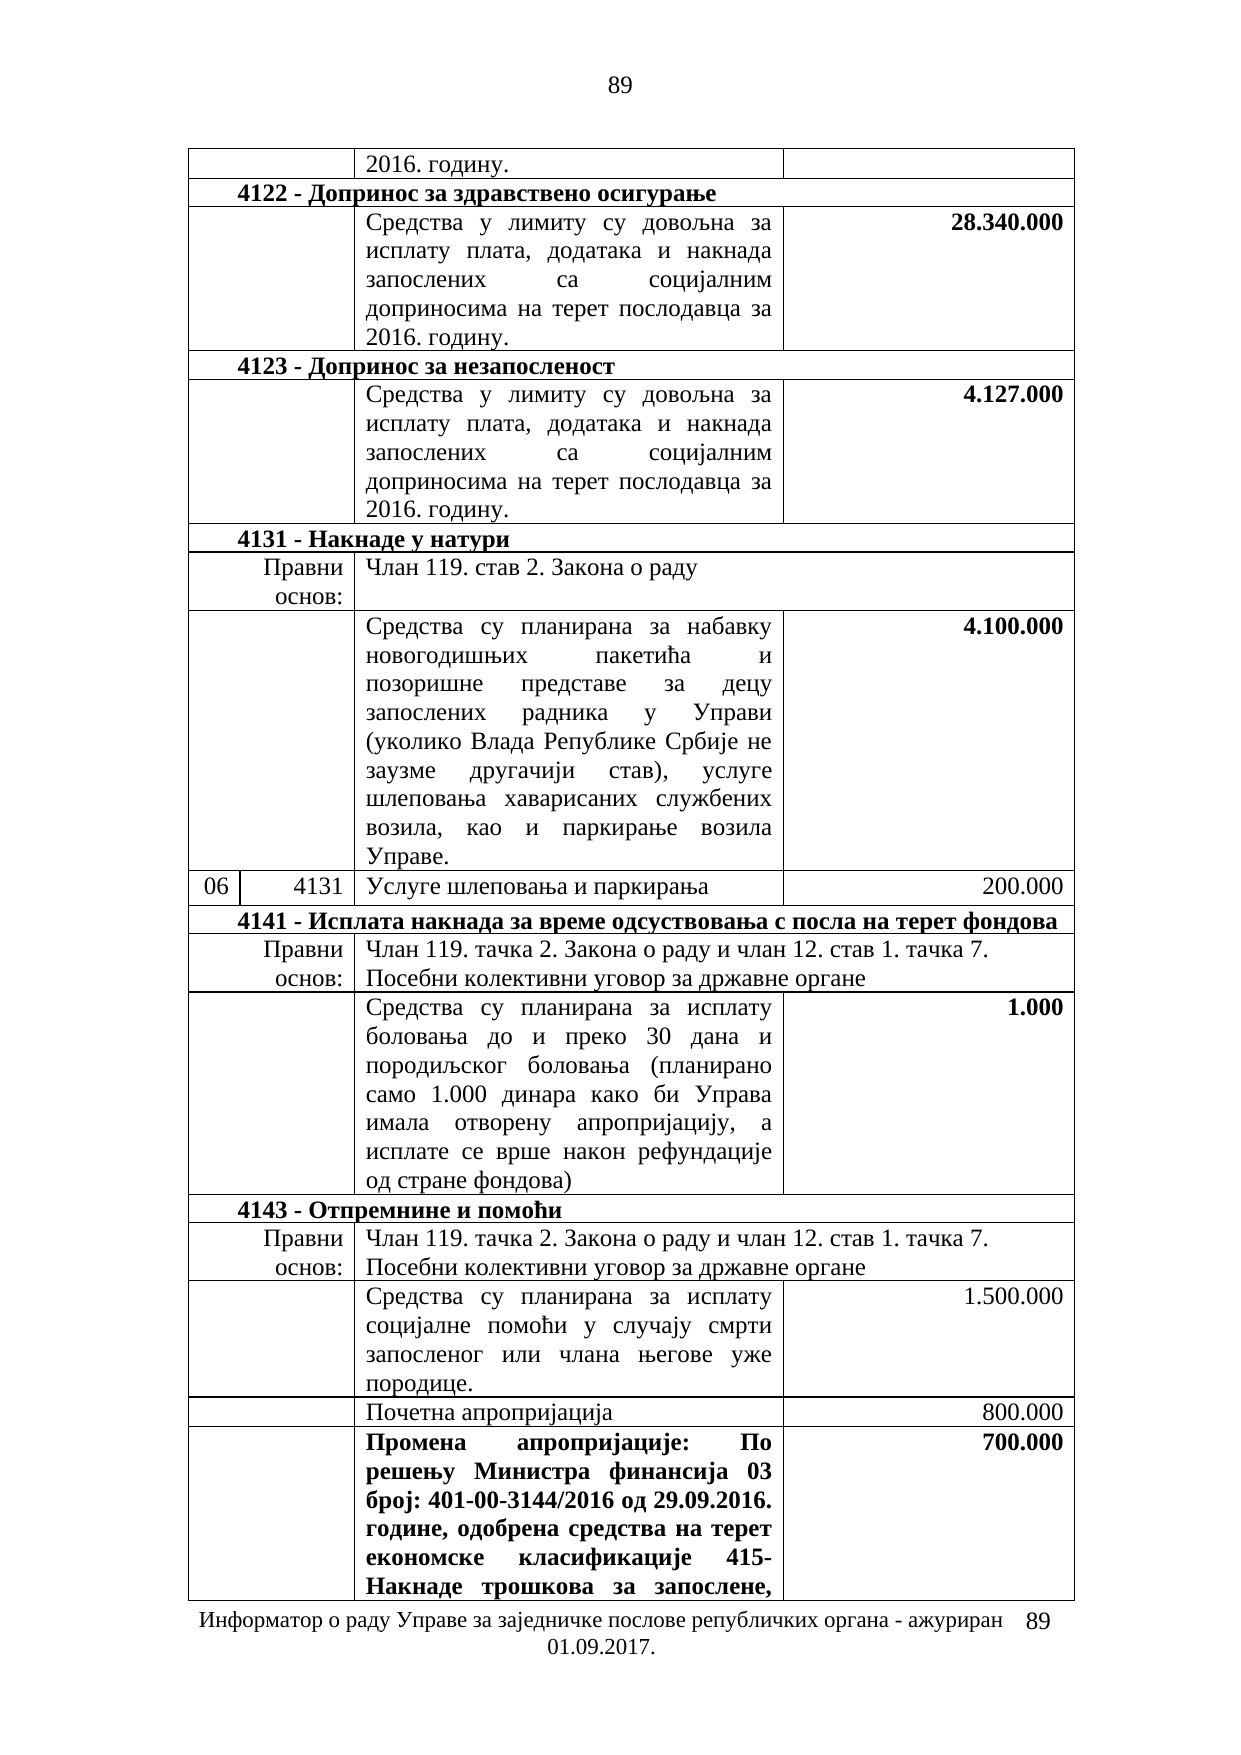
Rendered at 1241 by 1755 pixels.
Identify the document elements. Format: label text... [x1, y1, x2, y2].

table_cell [189, 1281, 354, 1396]
table_cell 4.100.000 [784, 611, 1074, 870]
table_cell Средства су планирана за набавку новогодишњих пакетића и позоришне представе за децу запослених радника у Управи (уколико Влада Републике Србије не заузме другачији став), услуге шлеповања хаварисаних службених возила, као и паркирање возила Управе. [355, 611, 783, 870]
table_cell Средства су планирана за исплату боловања до и преко 30 дана и породиљског боловања (планирано само 1.000 динара како би Управа имала отворену апропријацију, а исплате се врше након рефундације од стране фондова) [355, 993, 783, 1194]
table_cell Средства у лимиту су довољна за исплату плата, додатака и накнада запослених са социјалним доприносима на терет послодавца за 2016. годину. [355, 207, 783, 350]
table_cell 1.500.000 [784, 1281, 1074, 1396]
table_cell [189, 207, 354, 350]
table_cell 4131 - Накнаде у натури [189, 524, 1074, 551]
table_cell 4123 - Допринос за незапосленост [189, 351, 1074, 378]
table_cell 4122 - Допринос за здравствено осигурање [189, 179, 1074, 206]
table_cell [189, 149, 354, 177]
table_cell Члан 119. тачка 2. Закона о раду и члан 12. став 1. тачка 7. Посебни колективни уговор за државне органе [355, 1223, 1074, 1280]
table_cell 4141 - Исплата накнада за време одсуствовања с посла на терет фондова [189, 906, 1074, 933]
table_cell Почетна апропријација [355, 1398, 783, 1426]
table_cell Правни основ: [189, 553, 354, 610]
table_cell 800.000 [784, 1398, 1074, 1426]
table_cell 06 [189, 871, 239, 905]
table_cell Средства у лимиту су довољна за исплату плата, додатака и накнада запослених са социјалним доприносима на терет послодавца за 2016. годину. [355, 380, 783, 523]
table_cell [189, 1427, 354, 1600]
table_cell 4.127.000 [784, 380, 1074, 523]
table_cell 4131 [241, 871, 354, 905]
table_cell Услуге шлеповања и паркирања [355, 871, 783, 905]
table_cell [189, 993, 354, 1194]
table_cell Члан 119. став 2. Закона о раду [355, 553, 1074, 610]
table_cell [189, 380, 354, 523]
table_cell Промена апропријације: По решењу Министра финансија 03 број: 401-00-3144/2016 од 29.09.2016. године, одобрена средства на терет економске класификације 415-Накнаде трошкова за запослене, [355, 1427, 783, 1600]
table_cell 28.340.000 [784, 207, 1074, 350]
table_cell Правни основ: [189, 1223, 354, 1280]
table_cell [189, 1398, 354, 1426]
table_cell [784, 149, 1074, 177]
table_cell Средства су планирана за исплату социјалне помоћи у случају смрти запосленог или члана његове уже породице. [355, 1281, 783, 1396]
table_cell 4143 - Отпремнине и помоћи [189, 1195, 1074, 1222]
table_cell Члан 119. тачка 2. Закона о раду и члан 12. став 1. тачка 7. Посебни колективни уговор за државне органе [355, 934, 1074, 991]
table_cell 2016. годину. [355, 149, 783, 177]
table_cell [189, 611, 354, 870]
table_cell Правни основ: [189, 934, 354, 991]
table_cell 200.000 [784, 871, 1074, 905]
table_cell 1.000 [784, 993, 1074, 1194]
table_cell 700.000 [784, 1427, 1074, 1600]
